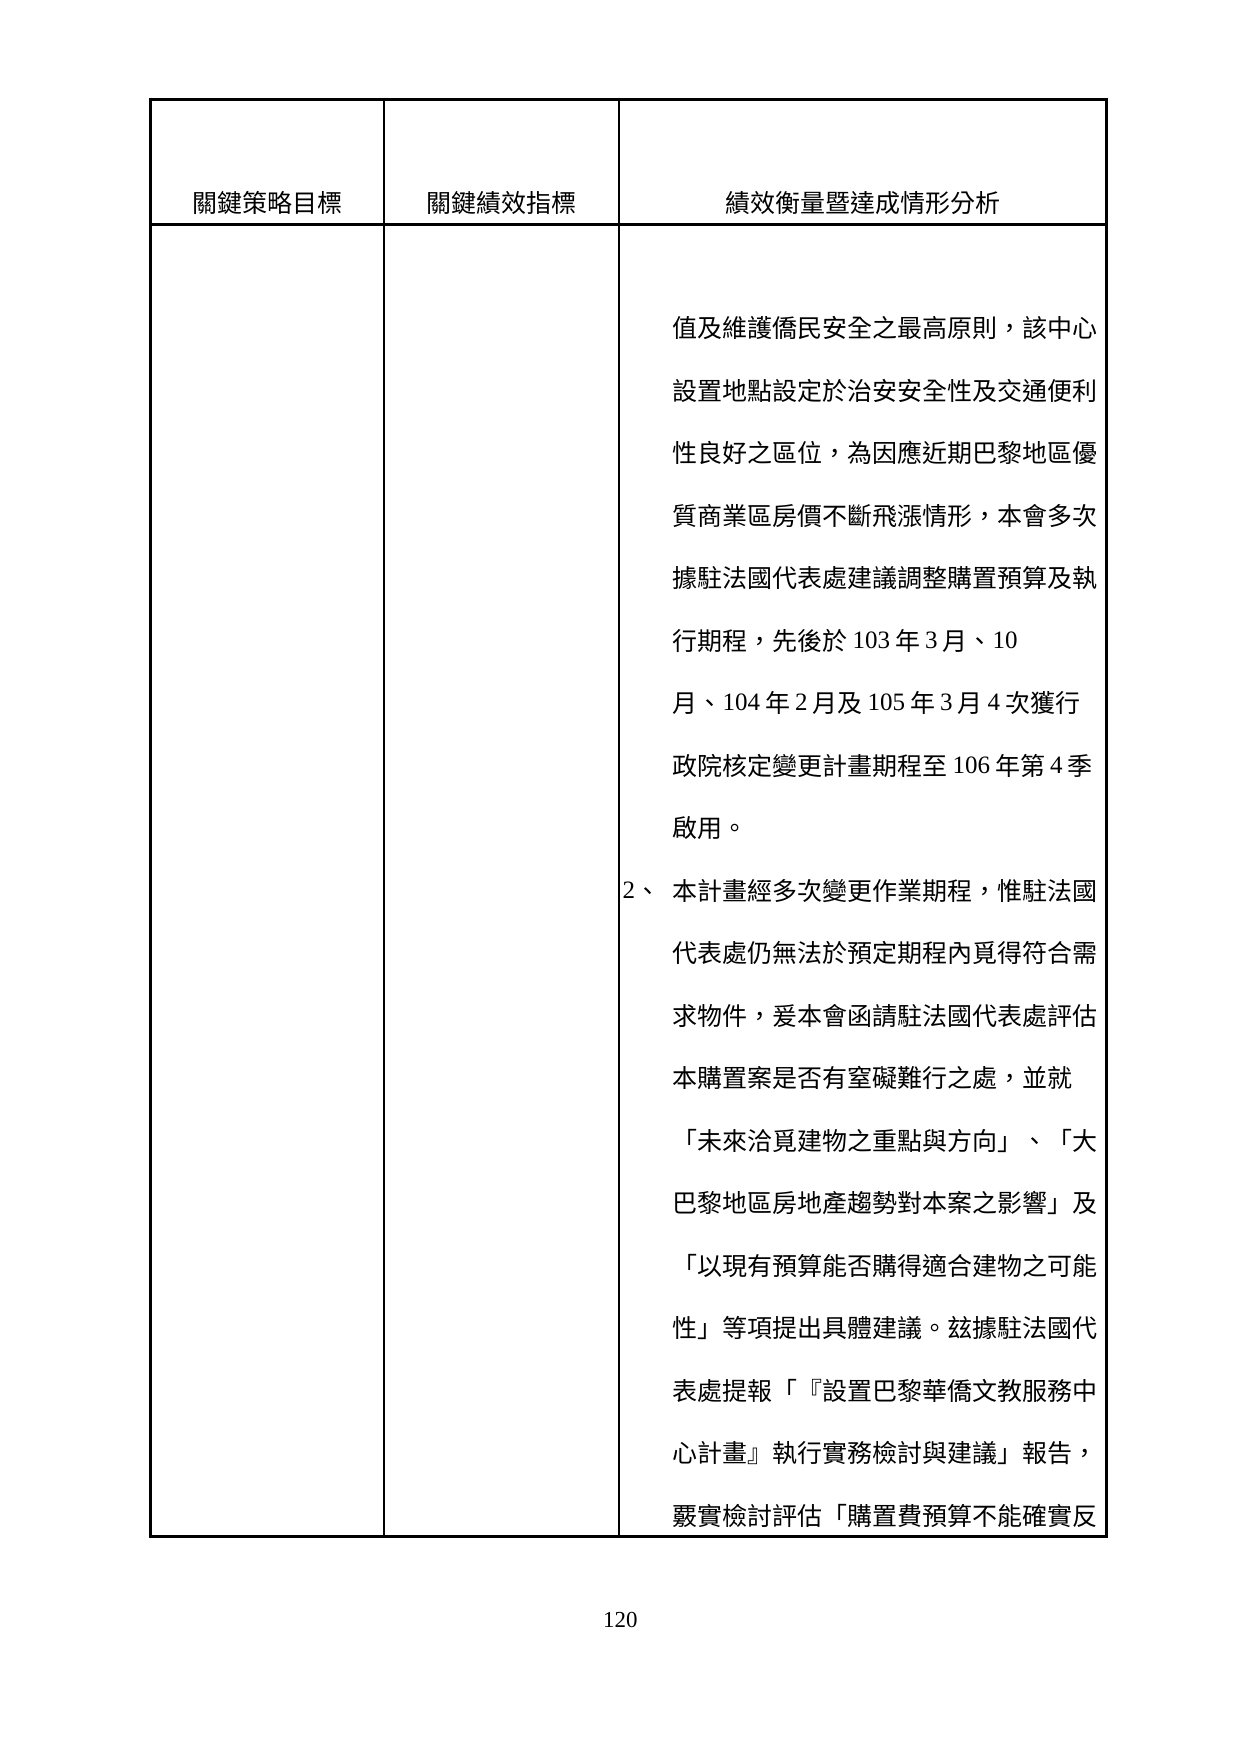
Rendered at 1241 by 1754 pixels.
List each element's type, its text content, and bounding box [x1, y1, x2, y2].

table_header 績效衡量暨達成情形分析 [620, 101, 1105, 222]
table_cell [152, 226, 383, 1535]
table_header 關鍵績效指標 [385, 101, 618, 222]
table_header 關鍵策略目標 [152, 101, 383, 222]
table_cell 值及維護僑民安全之最高原則，該中心設置地點設定於治安安全性及交通便利性良好之區位，為因應近期巴黎地區優質商業區房價不斷飛漲情形，本會多次據駐法國代表處建議調整購置預算及執行期程，先後於103年3月、10月、104年2月及105年3月4次獲行政院核定變更計畫期程至106年第4季啟用。 本計畫經多次變更作業期程，惟駐法國代表處仍無法於預定期程內覓得符合需求物件，爰本會函請駐法國代表處評估本購置案是否有窒礙難行之處，並就「未來洽覓建物之重點與方向」、「大巴黎地區房地產趨勢對本案之影響」及「以現有預算能否購得適合建物之可能性」等項提出具體建議。玆據駐法國代表處提報「『設置巴黎華僑文教服務中心計畫』執行實務檢討與建議」報告，覈實檢討評估「購置費預算不能確實反 [620, 226, 1105, 1535]
table_cell [385, 226, 618, 1535]
